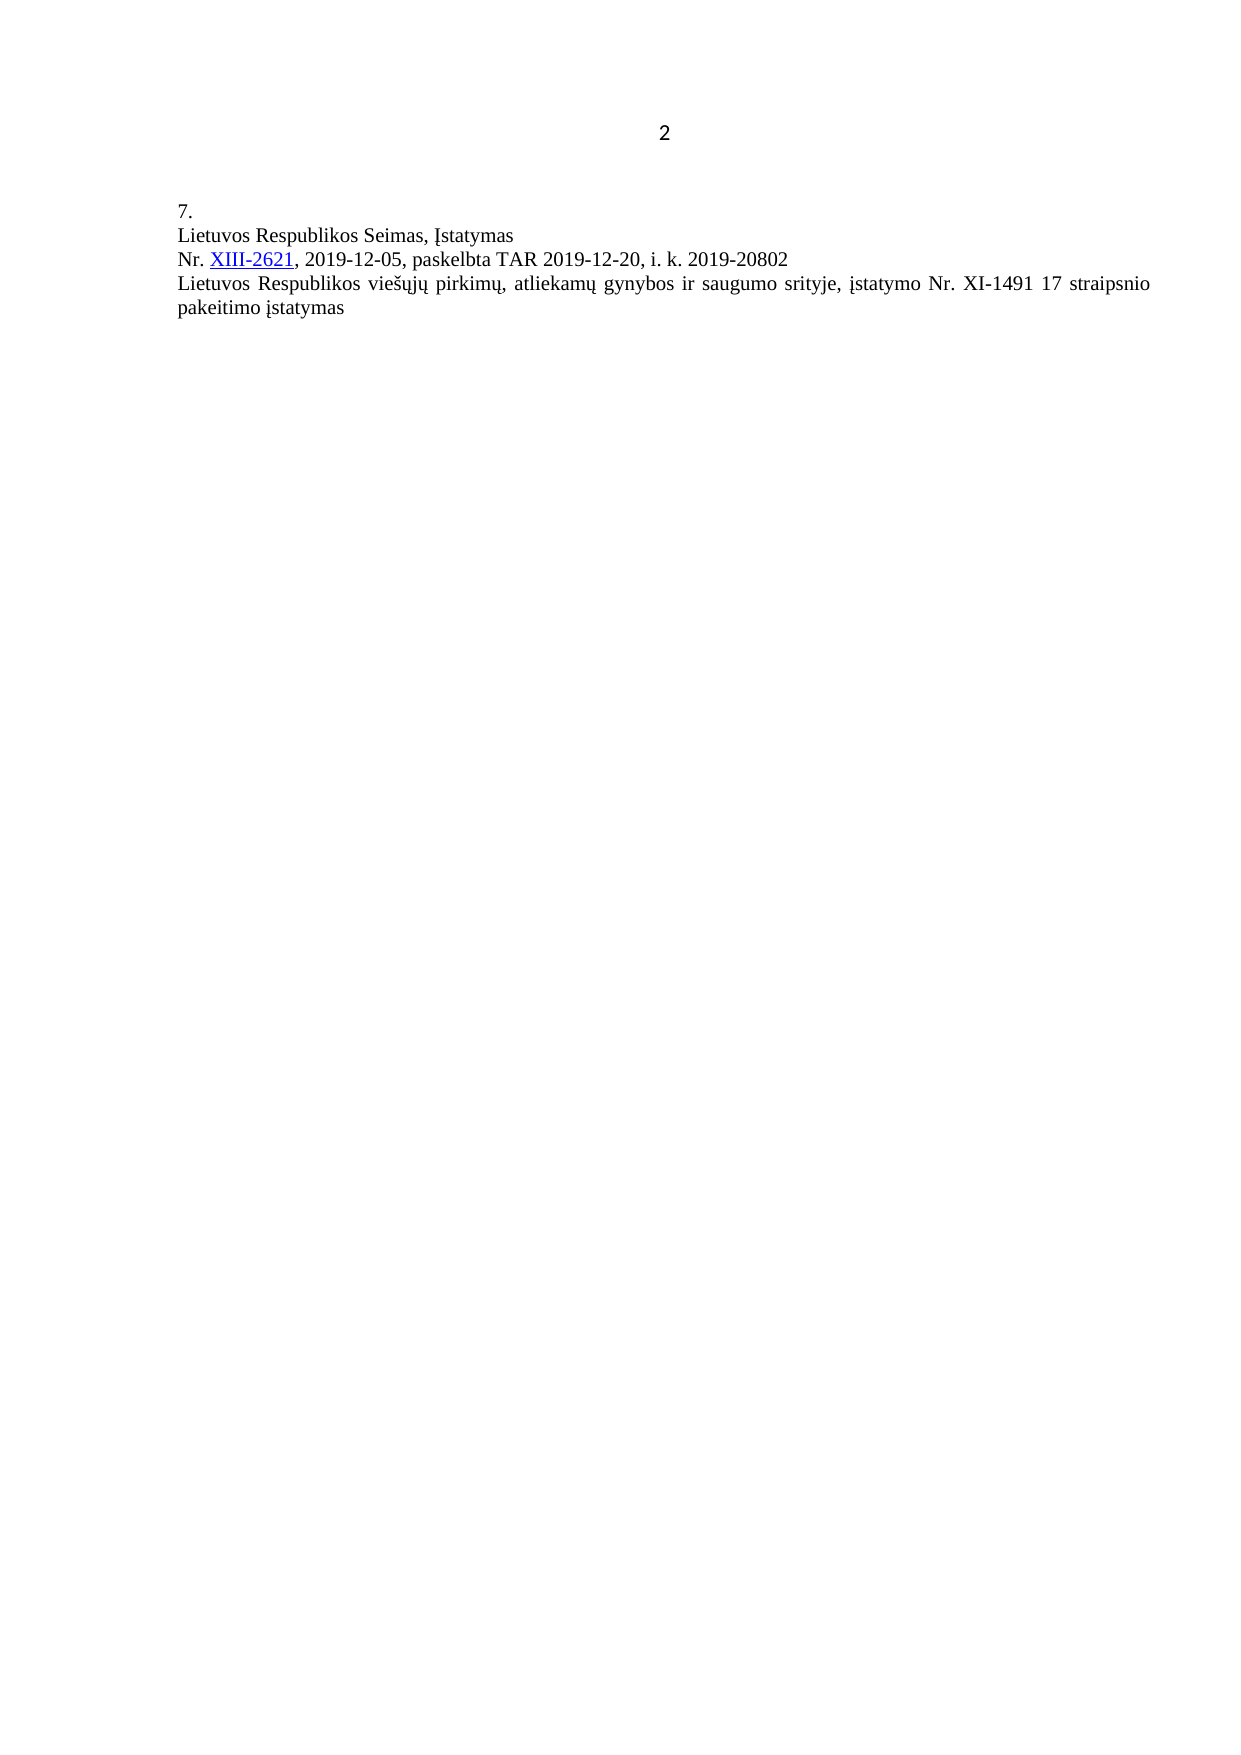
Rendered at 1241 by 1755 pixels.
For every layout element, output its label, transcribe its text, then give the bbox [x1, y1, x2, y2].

text Nr. XIII-2621, 2019-12-05, paskelbta TAR 2019-12-20, i. k. 2019-20802 [177, 247, 1152, 271]
text 7. [177, 199, 1152, 223]
text Lietuvos Respublikos viešųjų pirkimų, atliekamų gynybos ir saugumo srityje, įstatymo Nr. XI-1491 17 straipsnio pakeitimo įstatymas [177, 271, 1152, 319]
text Lietuvos Respublikos Seimas, Įstatymas [177, 223, 1152, 247]
